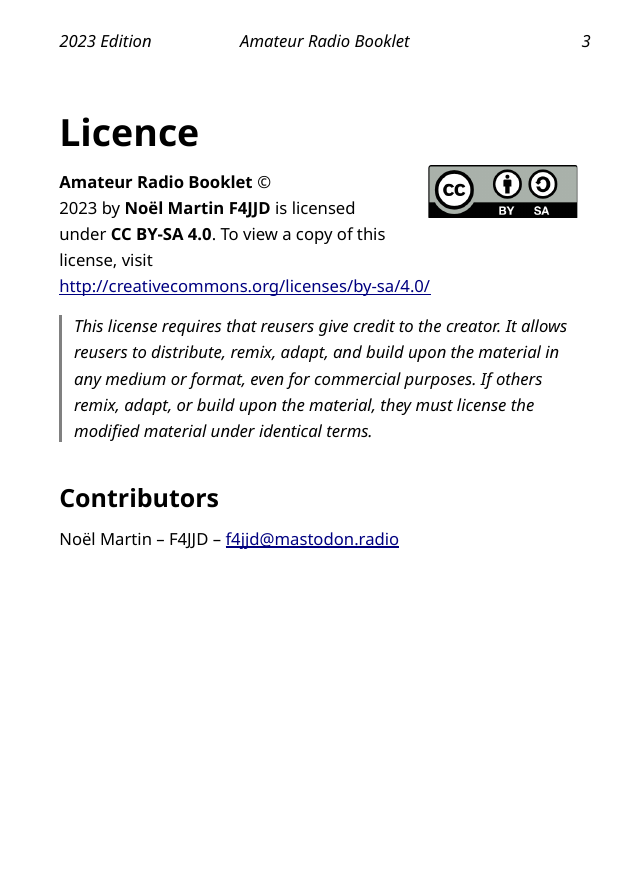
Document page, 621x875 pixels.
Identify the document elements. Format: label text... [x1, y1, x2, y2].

subtitle Licence [59, 107, 591, 158]
text Amateur Radio Booklet © 2023 by Noël Martin F4JJD is licensed under CC BY-SA 4.0. To view a copy of this license, visit http://creativecommons.org/licenses/by-sa/4.0/ [59, 170, 591, 297]
text Noël Martin – F4JJD – f4jjd@mastodon.radio [59, 527, 591, 550]
text This license requires that reusers give credit to the creator. It allows reusers to distribute, remix, adapt, and build upon the material in any medium or format, even for commercial purposes. If others remix, adapt, or build upon the material, they must license the modified material under identical terms. [62, 315, 591, 442]
picture [428, 165, 578, 218]
subtitle Contributors [59, 481, 591, 515]
